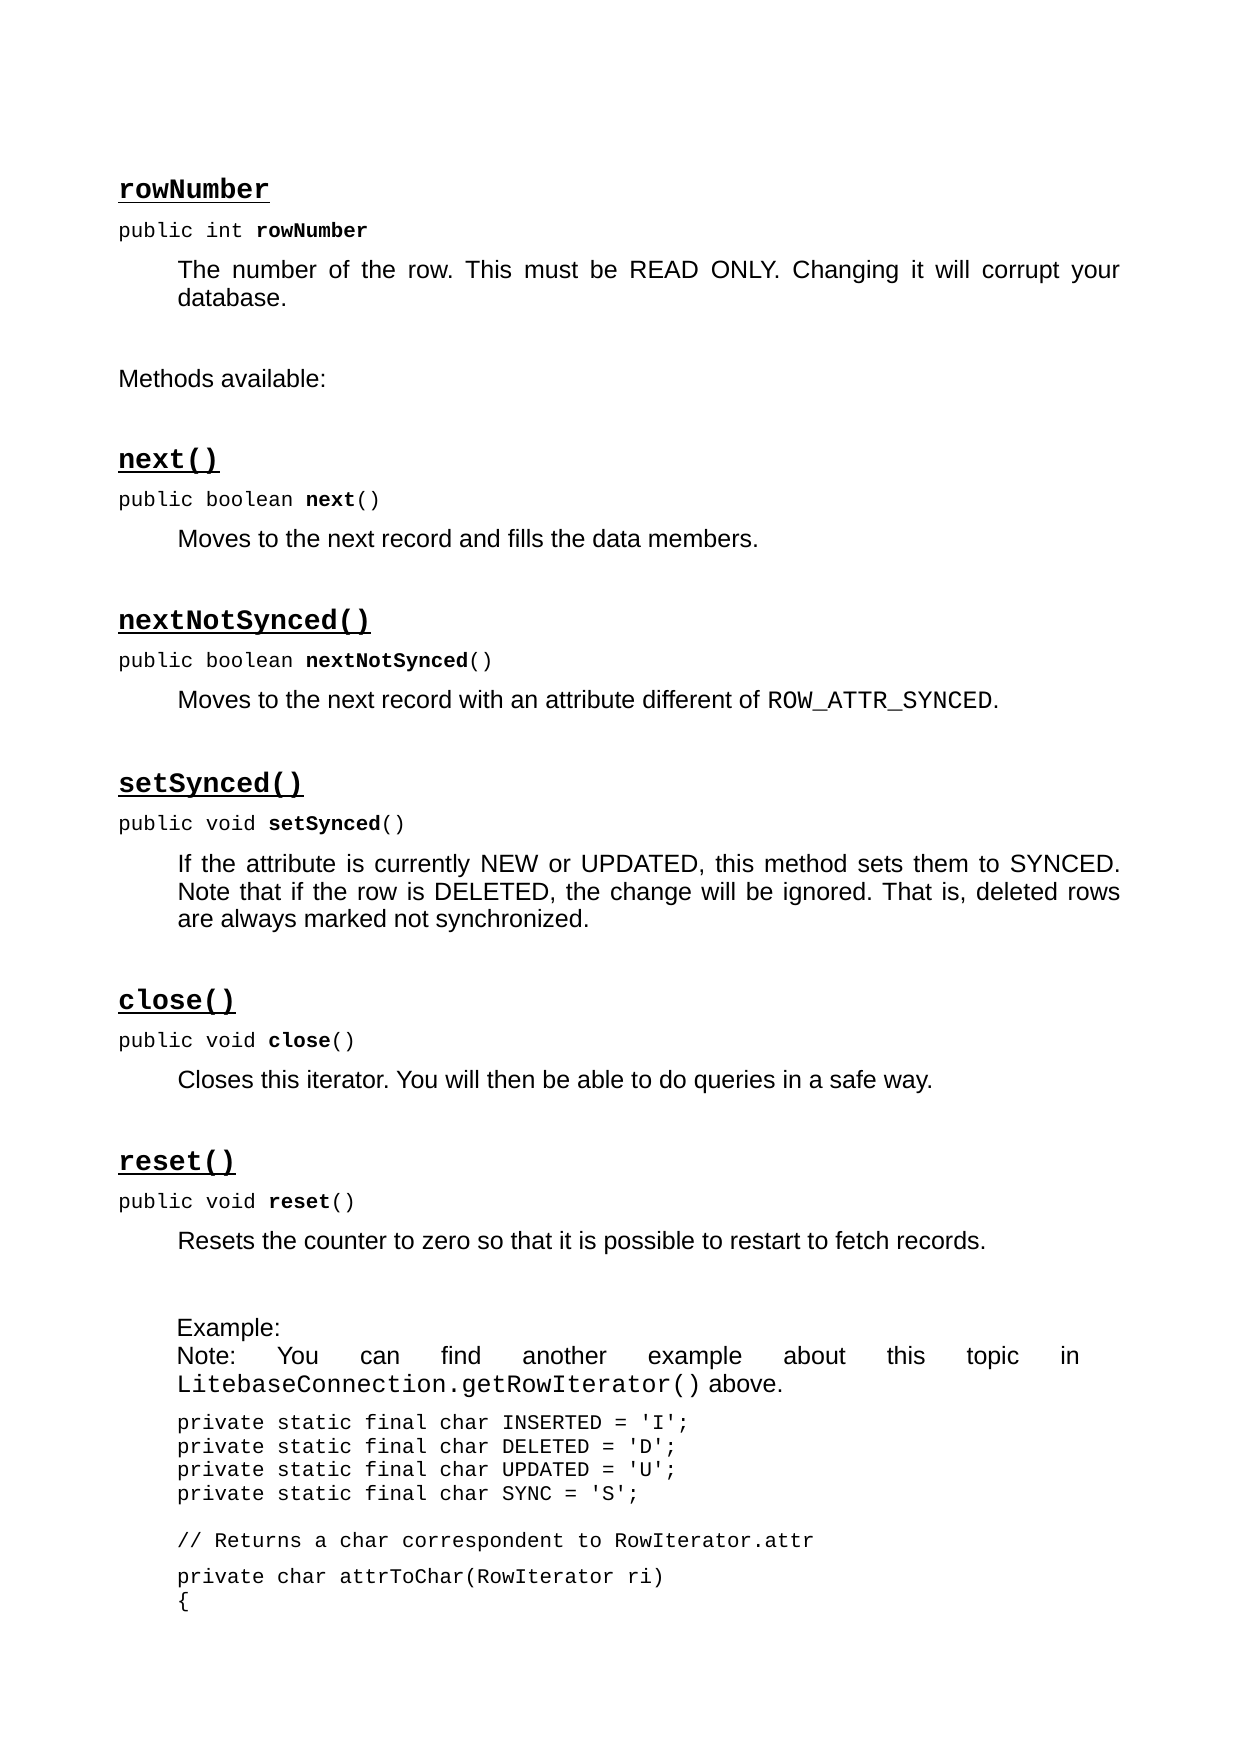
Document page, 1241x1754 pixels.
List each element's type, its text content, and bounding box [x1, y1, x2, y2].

text public void close() [118, 1030, 1122, 1054]
text private char attrToChar(RowIterator ri) { [139, 1566, 1122, 1614]
subtitle reset() [118, 1147, 1122, 1179]
subtitle rowNumber [118, 176, 1122, 207]
text private static final char INSERTED = 'I'; private static final char DELETED = 'D'; private static final char UPDATED = 'U'; private static final char SYNC = 'S'; // Returns a char correspondent to RowIterator.attr [139, 1412, 1122, 1554]
text public boolean nextNotSynced() [118, 650, 1122, 674]
text public boolean next() [118, 489, 1122, 513]
list Moves to the next record with an attribute different of ROW_ATTR_SYNCED. [177, 686, 1122, 716]
list Resets the counter to zero so that it is possible to restart to fetch records. [177, 1227, 1122, 1255]
subtitle setSynced() [118, 769, 1122, 801]
subtitle next() [118, 445, 1122, 477]
text public int rowNumber [118, 220, 1122, 243]
subtitle nextNotSynced() [118, 606, 1122, 638]
text public void setSynced() [118, 813, 1122, 837]
subtitle close() [118, 986, 1122, 1018]
list The number of the row. This must be READ ONLY. Changing it will corrupt your database. [177, 256, 1122, 312]
text Methods available: [118, 364, 1122, 392]
list Closes this iterator. You will then be able to do queries in a safe way. [177, 1066, 1122, 1094]
list Moves to the next record and fills the data members. [177, 525, 1122, 553]
text Example: Note: You can find another example about this topic in LitebaseConnection.getRowIterator() above. [102, 1314, 1122, 1400]
text public void reset() [118, 1191, 1122, 1215]
list If the attribute is currently NEW or UPDATED, this method sets them to SYNCED. Note that if the row is DELETED, the change will be ignored. That is, deleted rows are always marked not synchronized. [177, 849, 1122, 933]
